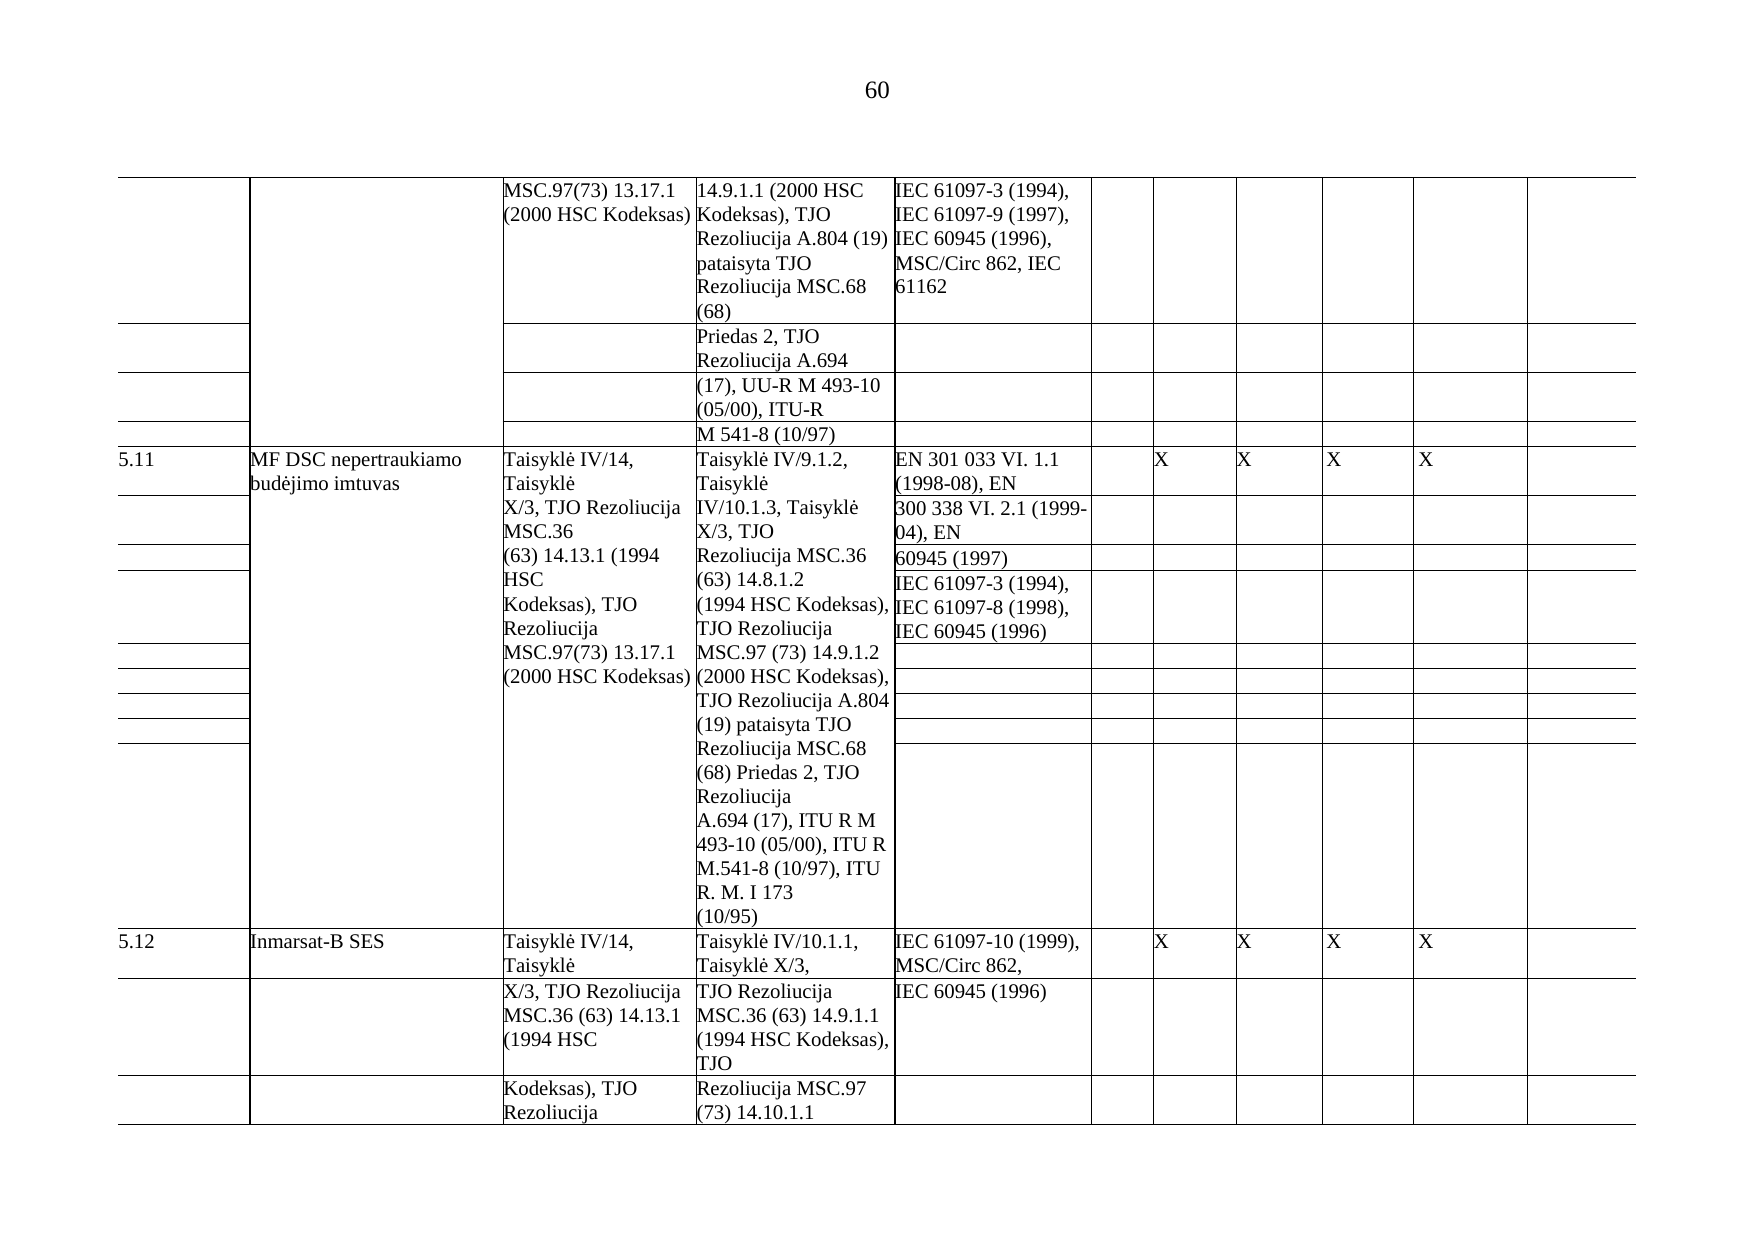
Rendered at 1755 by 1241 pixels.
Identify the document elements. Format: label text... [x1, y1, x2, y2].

table_cell [1528, 571, 1636, 643]
table_cell [1092, 644, 1153, 668]
table_cell [1237, 644, 1322, 668]
table_cell [1323, 178, 1413, 323]
table_cell [1528, 929, 1636, 977]
table_cell [896, 694, 1091, 718]
table_cell Taisyklė IV/14, Taisyklė X/3, TJO Rezoliucija MSC.36 (63) 14.13.1 (1994 HSC Kodeksas), TJO Rezoliucija MSC.97(73) 13.17.1 (2000 HSC Kodeksas) [504, 447, 696, 928]
table_cell [1237, 571, 1322, 643]
table_cell [1414, 669, 1527, 693]
table_cell EN 301 033 VI. 1.1 (1998-08), EN [896, 447, 1091, 495]
table_cell IEC 61097-3 (1994), IEC 61097-8 (1998), IEC 60945 (1996) [896, 571, 1091, 643]
table_cell [1528, 744, 1636, 928]
table_cell [1414, 373, 1527, 421]
table_cell [1154, 719, 1236, 743]
table_cell [1092, 1076, 1153, 1124]
table_cell [896, 719, 1091, 743]
table_cell X/3, TJO Rezoliucija MSC.36 (63) 14.13.1 (1994 HSC [504, 979, 696, 1075]
table_cell [118, 979, 249, 1075]
table_cell [504, 422, 696, 446]
table_cell [1528, 496, 1636, 544]
table_cell [1528, 178, 1636, 323]
table_cell [1414, 744, 1527, 928]
table_cell X [1323, 447, 1413, 495]
table_cell [1154, 324, 1236, 372]
table_cell [1237, 1076, 1322, 1124]
table_cell [1323, 719, 1413, 743]
table_cell [1154, 373, 1236, 421]
table_cell [1092, 545, 1153, 569]
table_cell [1237, 373, 1322, 421]
table_cell [118, 694, 249, 718]
table_cell X [1414, 447, 1527, 495]
table_cell [1092, 422, 1153, 446]
table_cell [1237, 422, 1322, 446]
table_cell [1414, 1076, 1527, 1124]
table_cell IEC 61097-3 (1994), IEC 61097-9 (1997), IEC 60945 (1996), MSC/Circ 862, IEC 61162 [896, 178, 1091, 323]
table_cell [1323, 324, 1413, 372]
table_cell [1092, 694, 1153, 718]
table_cell [1528, 1076, 1636, 1124]
table_cell [118, 496, 249, 544]
table_cell [118, 571, 249, 643]
table_cell [1154, 571, 1236, 643]
table_cell [1092, 571, 1153, 643]
table_cell X [1237, 447, 1322, 495]
table_cell IEC 60945 (1996) [896, 979, 1091, 1075]
table_cell [896, 1076, 1091, 1124]
table_cell Kodeksas), TJO Rezoliucija [504, 1076, 696, 1124]
table_cell TJO Rezoliucija MSC.36 (63) 14.9.1.1 (1994 HSC Kodeksas), TJO [697, 979, 894, 1075]
table_cell [1323, 669, 1413, 693]
table_cell [1154, 496, 1236, 544]
table_cell [1528, 979, 1636, 1075]
table_cell [1323, 744, 1413, 928]
table_cell [1414, 719, 1527, 743]
table_cell [1154, 545, 1236, 569]
table_cell [118, 178, 249, 323]
table_cell 5.12 [118, 929, 249, 977]
table_cell [1528, 447, 1636, 495]
table_cell [1323, 373, 1413, 421]
table_cell [1528, 545, 1636, 569]
table_cell X [1237, 929, 1322, 977]
table_cell [1528, 719, 1636, 743]
table_cell [1528, 694, 1636, 718]
table_cell [1528, 373, 1636, 421]
table_cell [1414, 545, 1527, 569]
table_cell [1092, 929, 1153, 977]
table_cell [1323, 979, 1413, 1075]
table_cell 14.9.1.1 (2000 HSC Kodeksas), TJO Rezoliucija A.804 (19) pataisyta TJO Rezoliucija MSC.68 (68) [697, 178, 894, 323]
table_cell Priedas 2, TJO Rezoliucija A.694 [697, 324, 894, 372]
table_cell [1154, 669, 1236, 693]
table_cell [118, 545, 249, 569]
table_cell [1154, 694, 1236, 718]
table_cell [1323, 571, 1413, 643]
table_cell 300 338 VI. 2.1 (1999-04), EN [896, 496, 1091, 544]
table_cell [1323, 422, 1413, 446]
table_cell MF DSC nepertraukiamo budėjimo imtuvas [251, 447, 503, 928]
table_cell [896, 744, 1091, 928]
table_cell [896, 422, 1091, 446]
table_cell [1237, 496, 1322, 544]
table_cell [1154, 979, 1236, 1075]
table_cell [1528, 422, 1636, 446]
table_cell [504, 373, 696, 421]
table_cell [251, 1076, 503, 1124]
table_cell [1154, 644, 1236, 668]
table_cell [1414, 571, 1527, 643]
table_cell Taisyklė IV/10.1.1, Taisyklė X/3, [697, 929, 894, 977]
table_cell [896, 644, 1091, 668]
table_cell (17), UU-R M 493-10 (05/00), ITU-R [697, 373, 894, 421]
table_cell [118, 1076, 249, 1124]
table_cell [1528, 644, 1636, 668]
table_cell [118, 669, 249, 693]
table_cell [1092, 373, 1153, 421]
table_cell [1323, 545, 1413, 569]
table_cell [1092, 669, 1153, 693]
table_cell [1154, 1076, 1236, 1124]
table_cell [1237, 694, 1322, 718]
table_cell [896, 373, 1091, 421]
table_cell [118, 422, 249, 446]
table_cell [1414, 496, 1527, 544]
table_cell [1092, 324, 1153, 372]
table_cell [1237, 719, 1322, 743]
table_cell [1092, 496, 1153, 544]
table_cell MSC.97(73) 13.17.1 (2000 HSC Kodeksas) [504, 178, 696, 323]
table_cell [1092, 744, 1153, 928]
table_cell Taisyklė IV/9.1.2, Taisyklė IV/10.1.3, Taisyklė X/3, TJO Rezoliucija MSC.36 (63) 14.8.1.2 (1994 HSC Kodeksas), TJO Rezoliucija MSC.97 (73) 14.9.1.2 (2000 HSC Kodeksas), TJO Rezoliucija A.804 (19) pataisyta TJO Rezoliucija MSC.68 (68) Priedas 2, TJO Rezoliucija A.694 (17), ITU R M 493-10 (05/00), ITU R M.541-8 (10/97), ITU R. M. I 173 (10/95) [697, 447, 894, 928]
table_cell [118, 324, 249, 372]
table_cell IEC 61097-10 (1999), MSC/Circ 862, [896, 929, 1091, 977]
table_cell [1414, 694, 1527, 718]
table_cell M 541-8 (10/97) [697, 422, 894, 446]
table_cell X [1323, 929, 1413, 977]
table_cell [1414, 178, 1527, 323]
table_cell [1092, 178, 1153, 323]
table_cell 5.11 [118, 447, 249, 495]
table_cell [1237, 669, 1322, 693]
table_cell Taisyklė IV/14, Taisyklė [504, 929, 696, 977]
table_cell 60945 (1997) [896, 545, 1091, 569]
table_cell [1154, 178, 1236, 323]
table_cell [1528, 324, 1636, 372]
table_cell [1414, 644, 1527, 668]
table_cell [118, 744, 249, 928]
table_cell Rezoliucija MSC.97 (73) 14.10.1.1 [697, 1076, 894, 1124]
table_cell [1323, 694, 1413, 718]
table_cell [896, 324, 1091, 372]
table_cell [118, 373, 249, 421]
table_cell Inmarsat-B SES [251, 929, 503, 977]
table_cell [118, 644, 249, 668]
table_cell [1237, 324, 1322, 372]
table_cell [1154, 422, 1236, 446]
table_cell [1414, 324, 1527, 372]
table_cell X [1414, 929, 1527, 977]
table_cell [1414, 979, 1527, 1075]
table_cell [1092, 447, 1153, 495]
table_cell [1092, 719, 1153, 743]
table_cell [1323, 644, 1413, 668]
table_cell [1528, 669, 1636, 693]
table_cell [251, 178, 503, 446]
table_cell [1323, 1076, 1413, 1124]
table_cell [504, 324, 696, 372]
table_cell [251, 979, 503, 1075]
table_cell [1237, 545, 1322, 569]
table_cell [1092, 979, 1153, 1075]
table_cell [118, 719, 249, 743]
table_cell [896, 669, 1091, 693]
table_cell [1323, 496, 1413, 544]
table_cell X [1154, 447, 1236, 495]
table_cell [1237, 979, 1322, 1075]
table_cell X [1154, 929, 1236, 977]
table_cell [1154, 744, 1236, 928]
table_cell [1237, 744, 1322, 928]
table_cell [1237, 178, 1322, 323]
table_cell [1414, 422, 1527, 446]
